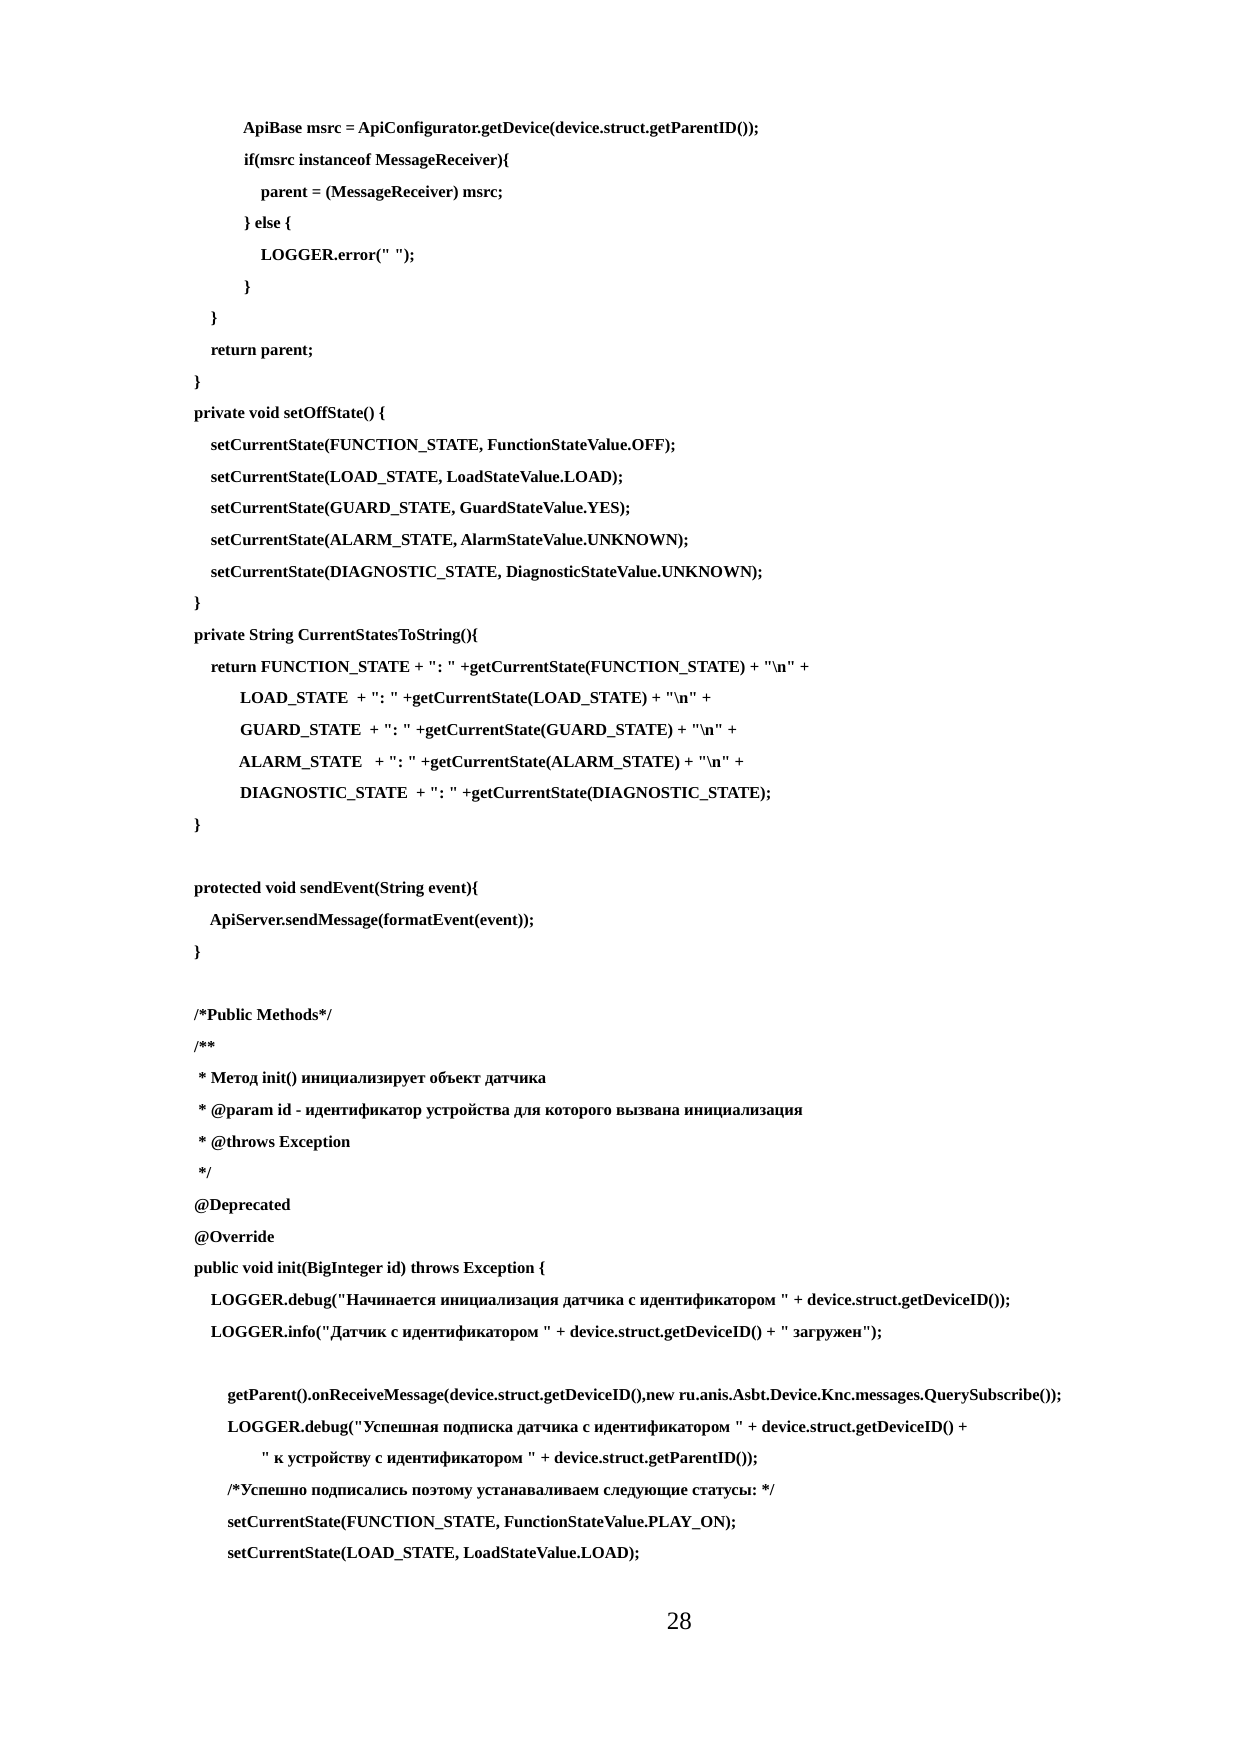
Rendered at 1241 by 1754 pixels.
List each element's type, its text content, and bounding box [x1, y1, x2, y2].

text GUARD_STATE + ": " +getCurrentState(GUARD_STATE) + "\n" + [177, 720, 1181, 739]
text protected void sendEvent(String event){ [177, 878, 1181, 897]
text LOGGER.debug("Успешная подписка датчика с идентификатором " + device.struct.getDeviceID() + [177, 1416, 1181, 1436]
text ApiBase msrc = ApiConfigurator.getDevice(device.struct.getParentID()); [177, 118, 1181, 137]
text return FUNCTION_STATE + ": " +getCurrentState(FUNCTION_STATE) + "\n" + [177, 656, 1181, 676]
text } [177, 308, 1181, 327]
text setCurrentState(GUARD_STATE, GuardStateValue.YES); [177, 498, 1181, 517]
text setCurrentState(FUNCTION_STATE, FunctionStateValue.PLAY_ON); [177, 1511, 1181, 1531]
text return parent; [177, 340, 1181, 359]
text setCurrentState(DIAGNOSTIC_STATE, DiagnosticStateValue.UNKNOWN); [177, 561, 1181, 581]
text setCurrentState(FUNCTION_STATE, FunctionStateValue.OFF); [177, 435, 1181, 454]
text private String CurrentStatesToString(){ [177, 625, 1181, 644]
text LOGGER.debug("Начинается инициализация датчика с идентификатором " + device.struct.getDeviceID()); [177, 1290, 1181, 1309]
text setCurrentState(LOAD_STATE, LoadStateValue.LOAD); [177, 466, 1181, 486]
text } [177, 371, 1181, 391]
text @Override [177, 1226, 1181, 1246]
text private void setOffState() { [177, 403, 1181, 422]
text ALARM_STATE + ": " +getCurrentState(ALARM_STATE) + "\n" + [177, 751, 1181, 771]
text * @param id - идентификатор устройства для которого вызвана инициализация [177, 1100, 1181, 1119]
text } [177, 815, 1181, 834]
text /*Public Methods*/ [177, 1005, 1181, 1024]
text public void init(BigInteger id) throws Exception { [177, 1258, 1181, 1277]
text * @throws Exception [177, 1131, 1181, 1151]
text if(msrc instanceof MessageReceiver){ [177, 150, 1181, 169]
text DIAGNOSTIC_STATE + ": " +getCurrentState(DIAGNOSTIC_STATE); [177, 783, 1181, 802]
text } [177, 941, 1181, 961]
text " к устройству с идентификатором " + device.struct.getParentID()); [177, 1448, 1181, 1467]
text setCurrentState(LOAD_STATE, LoadStateValue.LOAD); [177, 1543, 1181, 1562]
text /** [177, 1036, 1181, 1056]
text */ [177, 1163, 1181, 1182]
text /*Успешно подписались поэтому устанаваливаем следующие статусы: */ [177, 1480, 1181, 1499]
text } else { [177, 213, 1181, 232]
text LOGGER.error(" "); [177, 245, 1181, 264]
text * Метод init() инициализирует объект датчика [177, 1068, 1181, 1087]
text parent = (MessageReceiver) msrc; [177, 181, 1181, 201]
text } [177, 593, 1181, 612]
text LOAD_STATE + ": " +getCurrentState(LOAD_STATE) + "\n" + [177, 688, 1181, 707]
text } [177, 276, 1181, 296]
text setCurrentState(ALARM_STATE, AlarmStateValue.UNKNOWN); [177, 530, 1181, 549]
text LOGGER.info("Датчик с идентификатором " + device.struct.getDeviceID() + " загружен"); [177, 1321, 1181, 1341]
text ApiServer.sendMessage(formatEvent(event)); [177, 910, 1181, 929]
text @Deprecated [177, 1195, 1181, 1214]
text getParent().onReceiveMessage(device.struct.getDeviceID(),new ru.anis.Asbt.Device.Knc.messages.QuerySubscribe()); [177, 1385, 1181, 1404]
